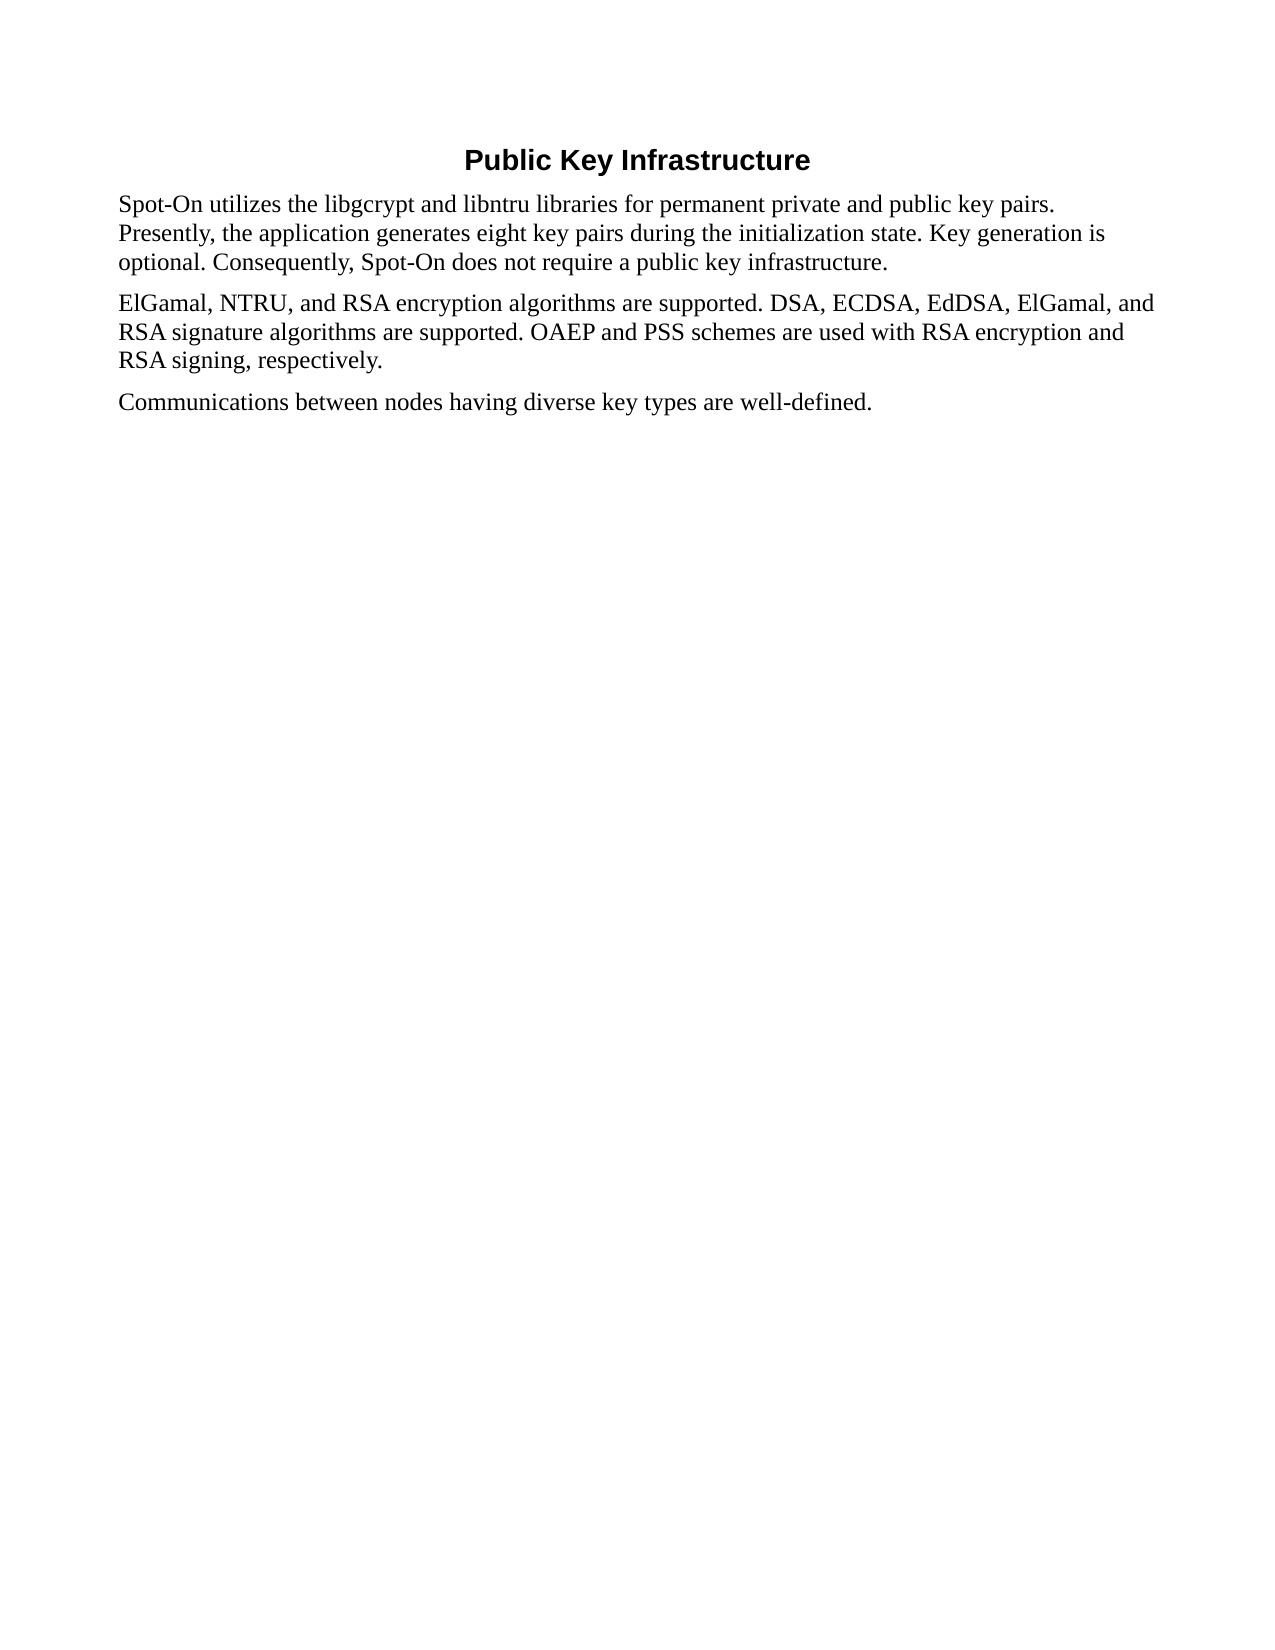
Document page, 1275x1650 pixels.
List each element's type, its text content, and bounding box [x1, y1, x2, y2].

text Communications between nodes having diverse key types are well-defined. [118, 387, 1157, 415]
text Spot-On utilizes the libgcrypt and libntru libraries for permanent private and public key pairs. Presently, the application generates eight key pairs during the initialization state. Key generation is optional. Consequently, Spot-On does not require a public key infrastructure. [118, 189, 1157, 275]
subtitle Public Key Infrastructure [118, 143, 1157, 177]
text ElGamal, NTRU, and RSA encryption algorithms are supported. DSA, ECDSA, EdDSA, ElGamal, and RSA signature algorithms are supported. OAEP and PSS schemes are used with RSA encryption and RSA signing, respectively. [118, 288, 1157, 374]
